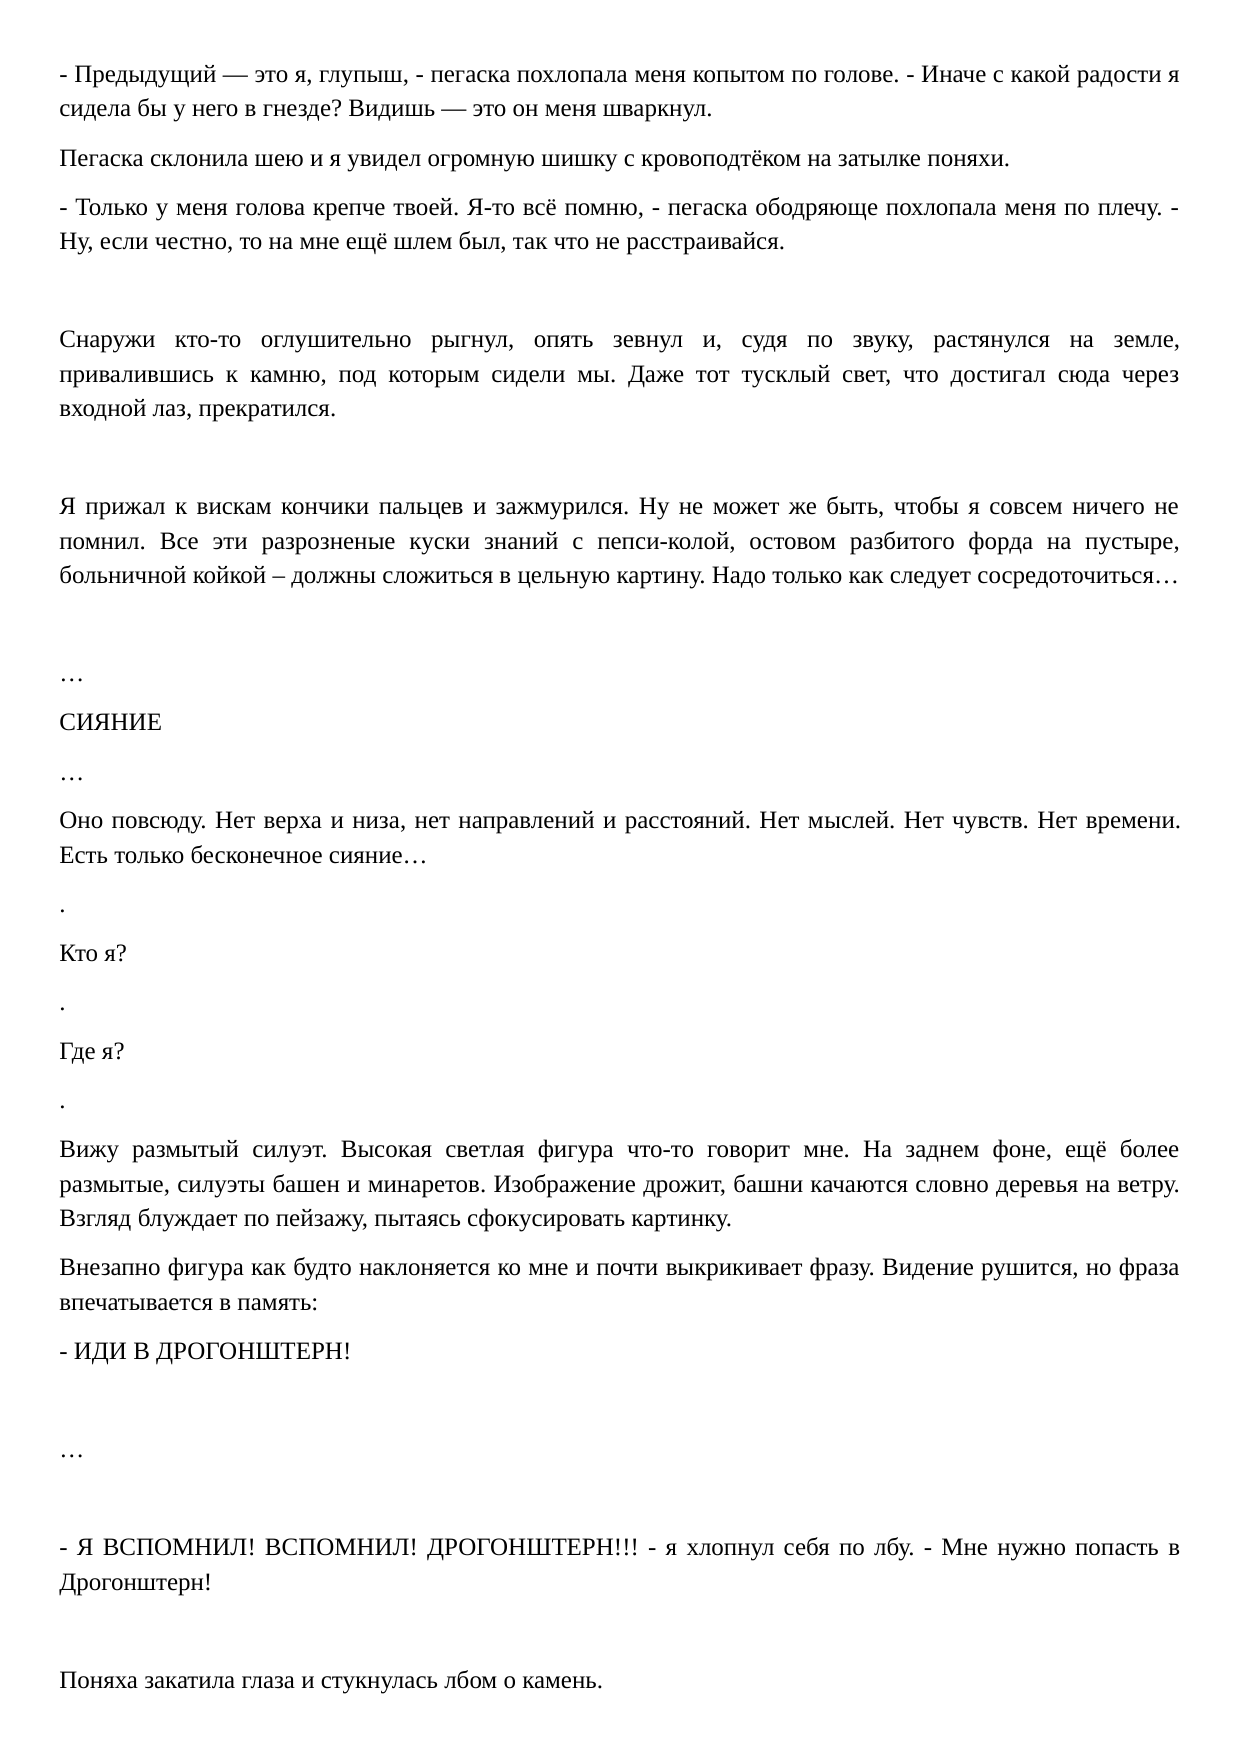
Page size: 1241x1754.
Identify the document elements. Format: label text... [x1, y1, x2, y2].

text Где я? [59, 1036, 1181, 1065]
text . [59, 987, 1181, 1016]
text Пегаска склонила шею и я увидел огромную шишку с кровоподтёком на затылке поняхи. [59, 143, 1181, 171]
text СИЯНИЕ [59, 707, 1181, 736]
text - ИДИ В ДРОГОНШТЕРН! [59, 1336, 1181, 1365]
text Внезапно фигура как будто наклоняется ко мне и почти выкрикивает фразу. Видение рушится, но фраза впечатывается в память: [59, 1252, 1181, 1316]
text … [59, 658, 1181, 687]
text . [59, 889, 1181, 918]
text Кто я? [59, 938, 1181, 967]
text Снаружи кто-то оглушительно рыгнул, опять зевнул и, судя по звуку, растянулся на земле, привалившись к камню, под которым сидели мы. Даже тот тусклый свет, что достигал сюда через входной лаз, прекратился. [59, 324, 1181, 422]
text Поняха закатила глаза и стукнулась лбом о камень. [59, 1665, 1181, 1694]
text - Предыдущий — это я, глупыш, - пегаска похлопала меня копытом по голове. - Иначе с какой радости я сидела бы у него в гнезде? Видишь — это он меня шваркнул. [59, 59, 1181, 122]
text - Только у меня голова крепче твоей. Я-то всё помню, - пегаска ободряюще похлопала меня по плечу. - Ну, если честно, то на мне ещё шлем был, так что не расстраивайся. [59, 192, 1181, 255]
text . [59, 1085, 1181, 1114]
text … [59, 1434, 1181, 1463]
text Я прижал к вискам кончики пальцев и зажмурился. Ну не может же быть, чтобы я совсем ничего не помнил. Все эти разрозненые куски знаний с пепси-колой, остовом разбитого форда на пустыре, больничной койкой – должны сложиться в цельную картину. Надо только как следует сосредоточиться… [59, 491, 1181, 589]
text - Я ВСПОМНИЛ! ВСПОМНИЛ! ДРОГОНШТЕРН!!! - я хлопнул себя по лбу. - Мне нужно попасть в Дрогонштерн! [59, 1532, 1181, 1596]
text Оно повсюду. Нет верха и низа, нет направлений и расстояний. Нет мыслей. Нет чувств. Нет времени. Есть только бесконечное сияние… [59, 806, 1181, 869]
text Вижу размытый силуэт. Высокая светлая фигура что-то говорит мне. На заднем фоне, ещё более размытые, силуэты башен и минаретов. Изображение дрожит, башни качаются словно деревья на ветру. Взгляд блуждает по пейзажу, пытаясь сфокусировать картинку. [59, 1134, 1181, 1232]
text … [59, 757, 1181, 785]
